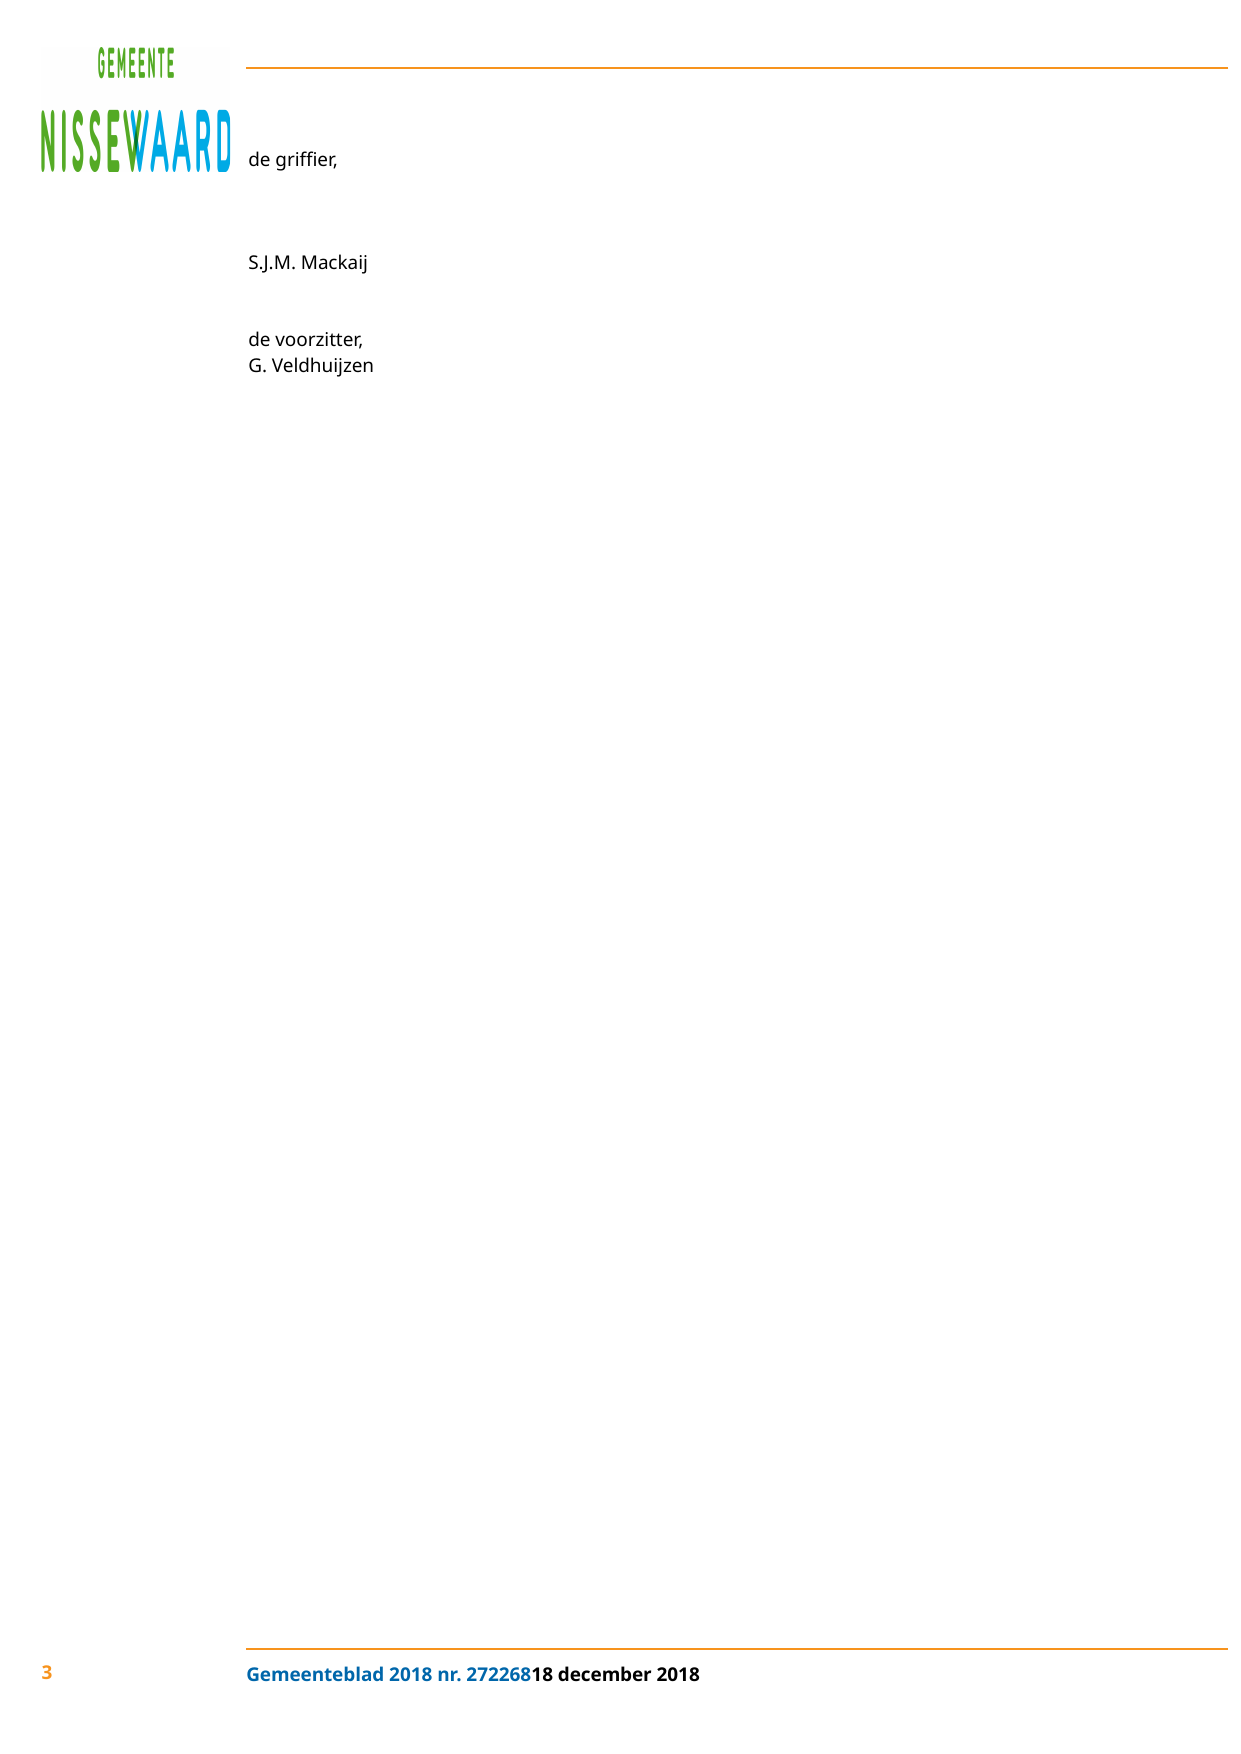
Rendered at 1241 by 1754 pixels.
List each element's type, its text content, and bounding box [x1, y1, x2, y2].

picture [41, 47, 231, 172]
picture [222, 122, 227, 160]
picture [201, 122, 206, 138]
picture [154, 157, 165, 172]
text de voorzitter, [248, 326, 1152, 352]
picture [200, 151, 206, 172]
text S.J.M. Mackaij [248, 249, 1152, 275]
text de griffier, [248, 146, 1152, 172]
picture [176, 157, 187, 172]
text G. Veldhuijzen [248, 352, 1152, 378]
